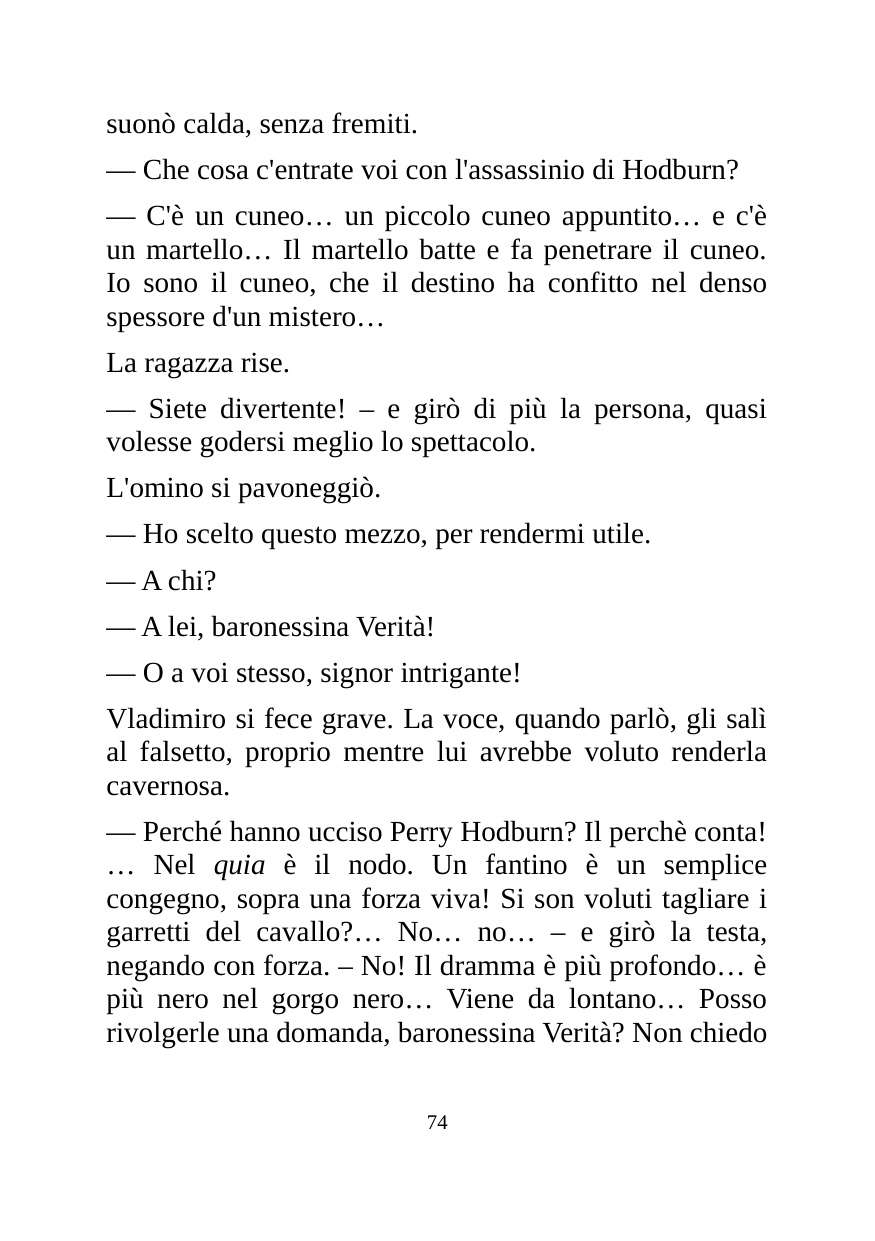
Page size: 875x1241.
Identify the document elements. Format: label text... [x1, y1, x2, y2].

text — Perché hanno ucciso Perry Hodburn? Il perchè conta!… Nel quia è il nodo. Un fantino è un semplice congegno, sopra una forza viva! Si son voluti tagliare i garretti del cavallo?… No… no… – e girò la testa, negando con forza. – No! Il dramma è più profondo… è più nero nel gorgo nero… Viene da lontano… Posso rivolgerle una domanda, baronessina Verità? Non chiedo [106, 814, 768, 1049]
text suonò calda, senza fremiti. [106, 106, 768, 140]
text — Siete divertente! – e girò di più la persona, quasi volesse godersi meglio lo spettacolo. [106, 391, 768, 458]
text L'omino si pavoneggiò. [106, 471, 768, 504]
text — Che cosa c'entrate voi con l'assassinio di Hodburn? [106, 152, 768, 186]
text — O a voi stesso, signor intrigante! [106, 655, 768, 688]
text — Ho scelto questo mezzo, per rendermi utile. [106, 517, 768, 550]
text La ragazza rise. [106, 345, 768, 378]
text Vladimiro si fece grave. La voce, quando parlò, gli salì al falsetto, proprio mentre lui avrebbe voluto renderla cavernosa. [106, 701, 768, 801]
text — C'è un cuneo… un piccolo cuneo appuntito… e c'è un martello… Il martello batte e fa penetrare il cuneo. Io sono il cuneo, che il destino ha confitto nel denso spessore d'un mistero… [106, 198, 768, 332]
text — A chi? [106, 563, 768, 596]
text — A lei, baronessina Verità! [106, 609, 768, 642]
